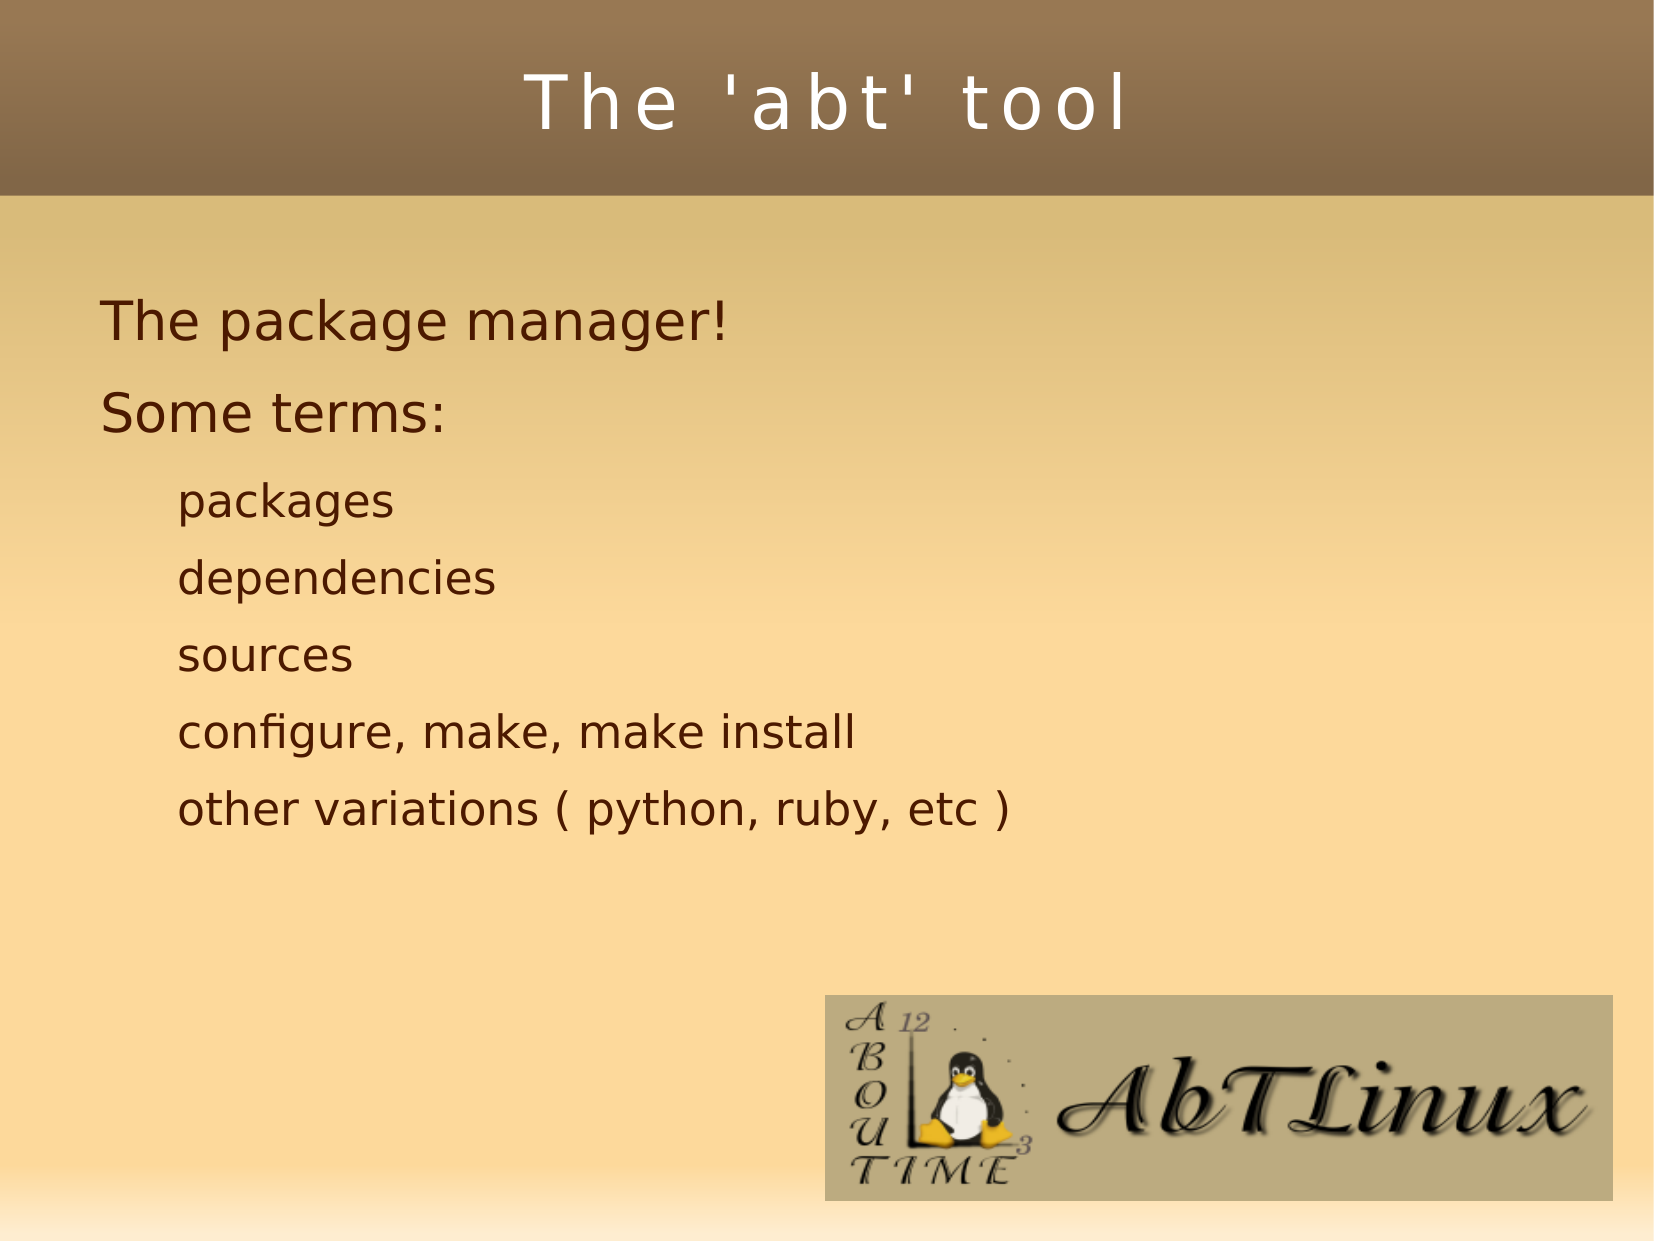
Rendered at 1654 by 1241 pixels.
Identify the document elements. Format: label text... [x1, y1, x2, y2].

title The 'abt' tool [59, 29, 1595, 178]
list The package manager! Some terms: packages dependencies sources configure, make, make install other variations ( python, ruby, etc ) [82, 290, 1571, 1109]
picture [0, 0, 1654, 1241]
